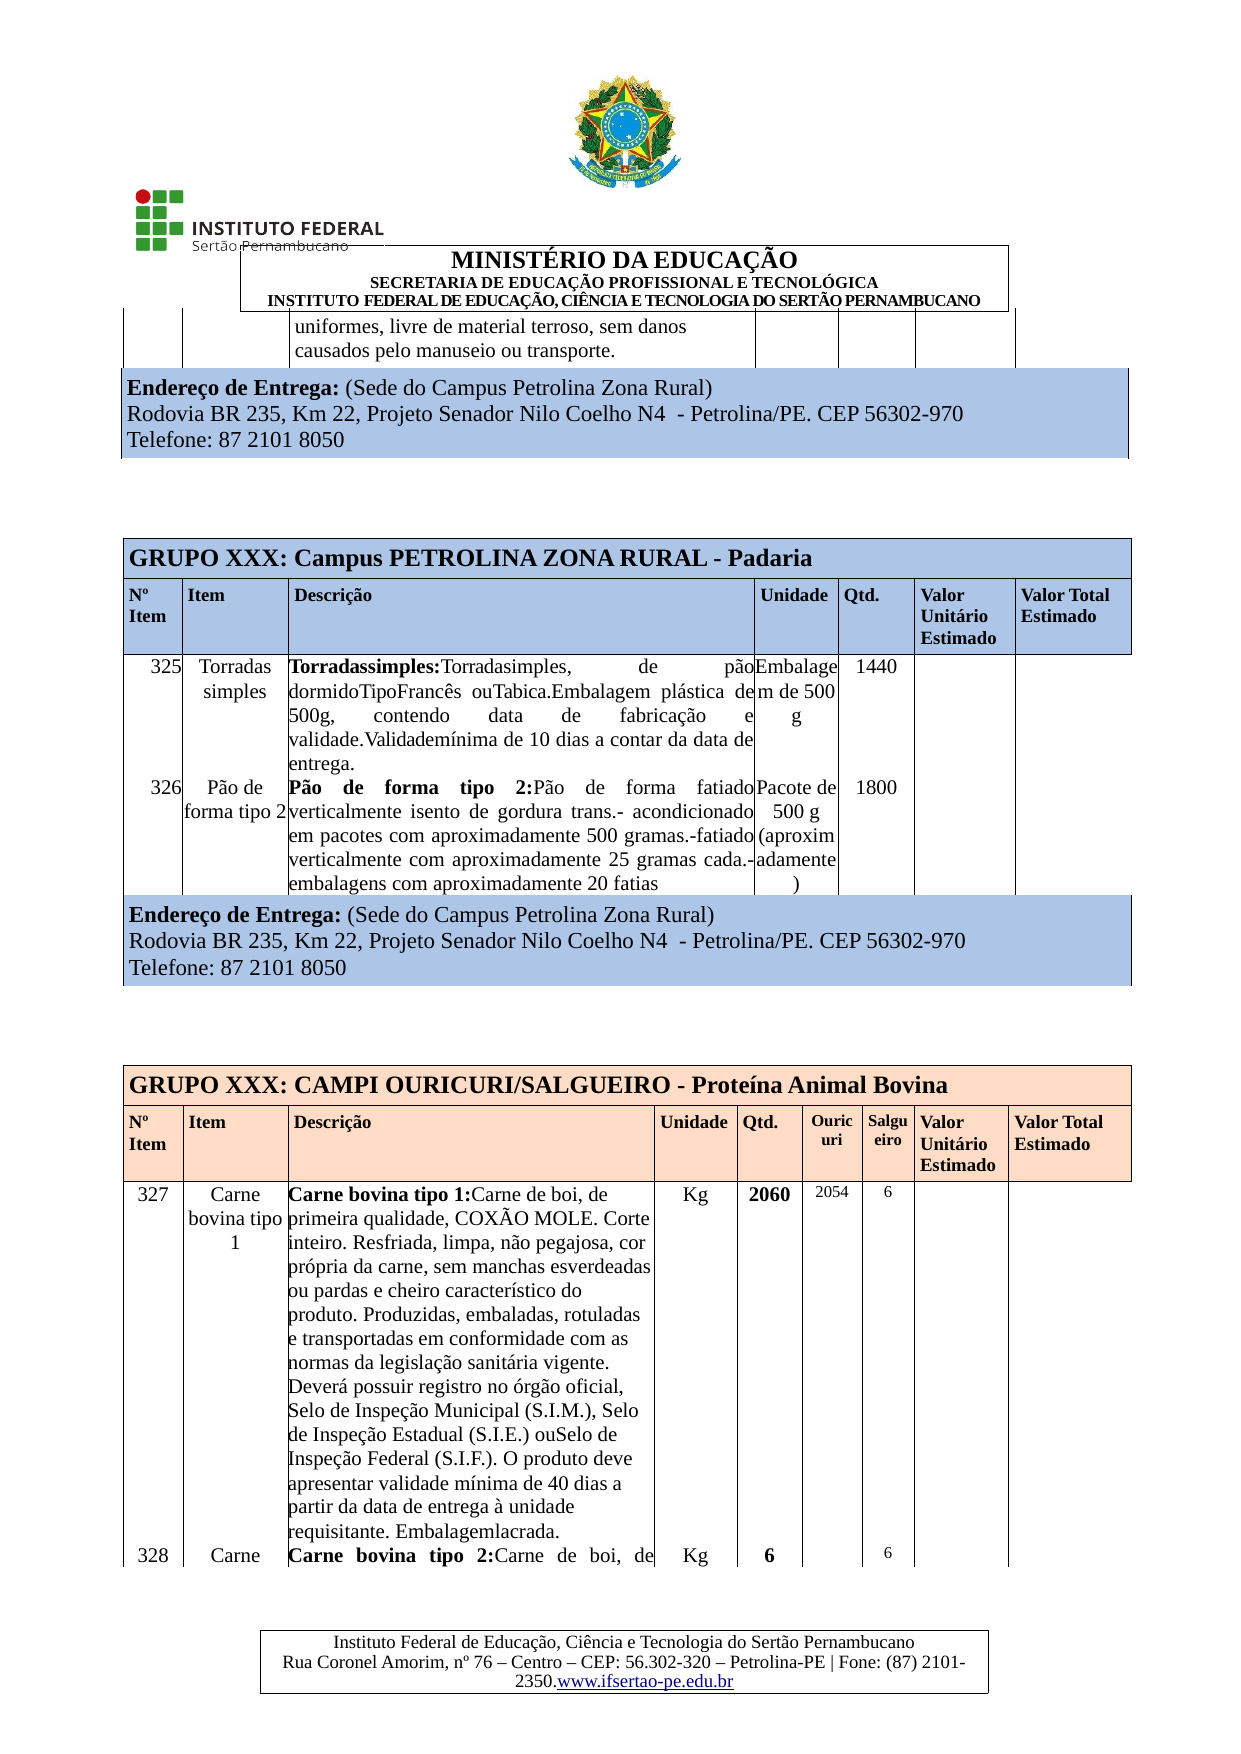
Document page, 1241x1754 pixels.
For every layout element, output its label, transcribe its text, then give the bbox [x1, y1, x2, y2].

table_cell [756, 312, 838, 368]
table_cell Valor Unitário Estimado [915, 579, 1015, 654]
table_header GRUPO XXX: Campus PETROLINA ZONA RURAL - Padaria [124, 539, 1131, 578]
table_cell Nº Item [124, 579, 182, 654]
table_cell Pacote de 500 g (aproximadamente) [755, 775, 838, 895]
table_cell Valor Total Estimado [1009, 1106, 1131, 1181]
table_cell Qtd. [839, 579, 914, 654]
table_cell Item [183, 579, 288, 654]
table_cell 6 [863, 1543, 914, 1567]
table_cell 1440 [839, 655, 914, 775]
table_cell [1016, 775, 1128, 895]
table_cell Torradas simples [183, 655, 288, 775]
table_cell Pão de forma tipo 2:Pão de forma fatiado verticalmente isento de gordura trans.- acondicionado em pacotes com aproximadamente 500 gramas.-fatiado verticalmente com aproximadamente 25 gramas cada.-embalagens com aproximadamente 20 fatias [289, 775, 754, 895]
table_cell Torradassimples:Torradasimples, de pão dormidoTipoFrancês ouTabica.Embalagem plástica de 500g, contendo data de fabricação e validade.Validademínima de 10 dias a contar da data de entrega. [289, 655, 754, 775]
table_cell 326 [124, 775, 182, 895]
table_cell Ouricuri [803, 1106, 862, 1181]
table_cell Carne bovina tipo 2:Carne de boi, de [289, 1543, 654, 1567]
picture [568, 75, 681, 188]
table_cell Carne bovina tipo 1 [184, 1182, 288, 1543]
table_cell 1800 [839, 775, 914, 895]
table_cell 6 [863, 1182, 914, 1543]
table_cell 325 [124, 655, 182, 775]
table_cell [915, 655, 1015, 775]
table_cell Unidade [755, 579, 838, 654]
table_cell [1016, 308, 1128, 368]
table_cell 2060 [738, 1182, 802, 1543]
table_cell [1016, 655, 1128, 775]
picture [135, 189, 384, 251]
table_cell Nº Item [124, 1106, 183, 1181]
table_cell Unidade [655, 1106, 737, 1181]
table_cell Carne [184, 1543, 288, 1567]
table_cell 2054 [803, 1182, 862, 1543]
table_cell 327 [124, 1182, 183, 1543]
table_cell Kg [655, 1543, 737, 1567]
table_cell [1009, 1182, 1128, 1543]
table_cell uniformes, livre de material terroso, sem danos causados pelo manuseio ou transporte. [290, 312, 755, 368]
table_cell Valor Total Estimado [1016, 579, 1131, 654]
table_cell 328 [124, 1543, 183, 1567]
table_cell Valor Unitário Estimado [915, 1106, 1008, 1181]
table_cell [124, 308, 182, 368]
table_cell Qtd. [738, 1106, 802, 1181]
table_cell 6 [738, 1543, 802, 1567]
table_cell [915, 1543, 1008, 1567]
table_cell Endereço de Entrega: (Sede do Campus Petrolina Zona Rural) Rodovia BR 235, Km 22, Projeto Senador Nilo Coelho N4 - Petrolina/PE. CEP 56302-970 Telefone: 87 2101 8050 [122, 368, 1128, 458]
table_cell [915, 1182, 1008, 1543]
table_header GRUPO XXX: CAMPI OURICURI/SALGUEIRO - Proteína Animal Bovina [124, 1066, 1131, 1105]
table_cell [916, 308, 1015, 368]
table_cell [183, 308, 289, 368]
table_cell [1009, 1543, 1128, 1567]
table_cell [915, 775, 1015, 895]
table_cell Salgueiro [863, 1106, 914, 1181]
table_cell Item [184, 1106, 288, 1181]
table_cell Descrição [289, 579, 754, 654]
table_cell Embalagem de 500 g [755, 655, 838, 775]
table_cell [839, 312, 915, 368]
table_cell Kg [655, 1182, 737, 1543]
table_cell Descrição [289, 1106, 654, 1181]
table_cell [803, 1543, 862, 1567]
table_cell Endereço de Entrega: (Sede do Campus Petrolina Zona Rural) Rodovia BR 235, Km 22, Projeto Senador Nilo Coelho N4 - Petrolina/PE. CEP 56302-970 Telefone: 87 2101 8050 [124, 895, 1131, 986]
table_cell Carne bovina tipo 1:Carne de boi, de primeira qualidade, COXÃO MOLE. Corte inteiro. Resfriada, limpa, não pegajosa, cor própria da carne, sem manchas esverdeadas ou pardas e cheiro característico do produto. Produzidas, embaladas, rotuladas e transportadas em conformidade com as normas da legislação sanitária vigente. Deverá possuir registro no órgão oficial, Selo de Inspeção Municipal (S.I.M.), Selo de Inspeção Estadual (S.I.E.) ouSelo de Inspeção Federal (S.I.F.). O produto deve apresentar validade mínima de 40 dias a partir da data de entrega à unidade requisitante. Embalagemlacrada. [289, 1182, 654, 1543]
table_cell Pão de forma tipo 2 [183, 775, 288, 895]
